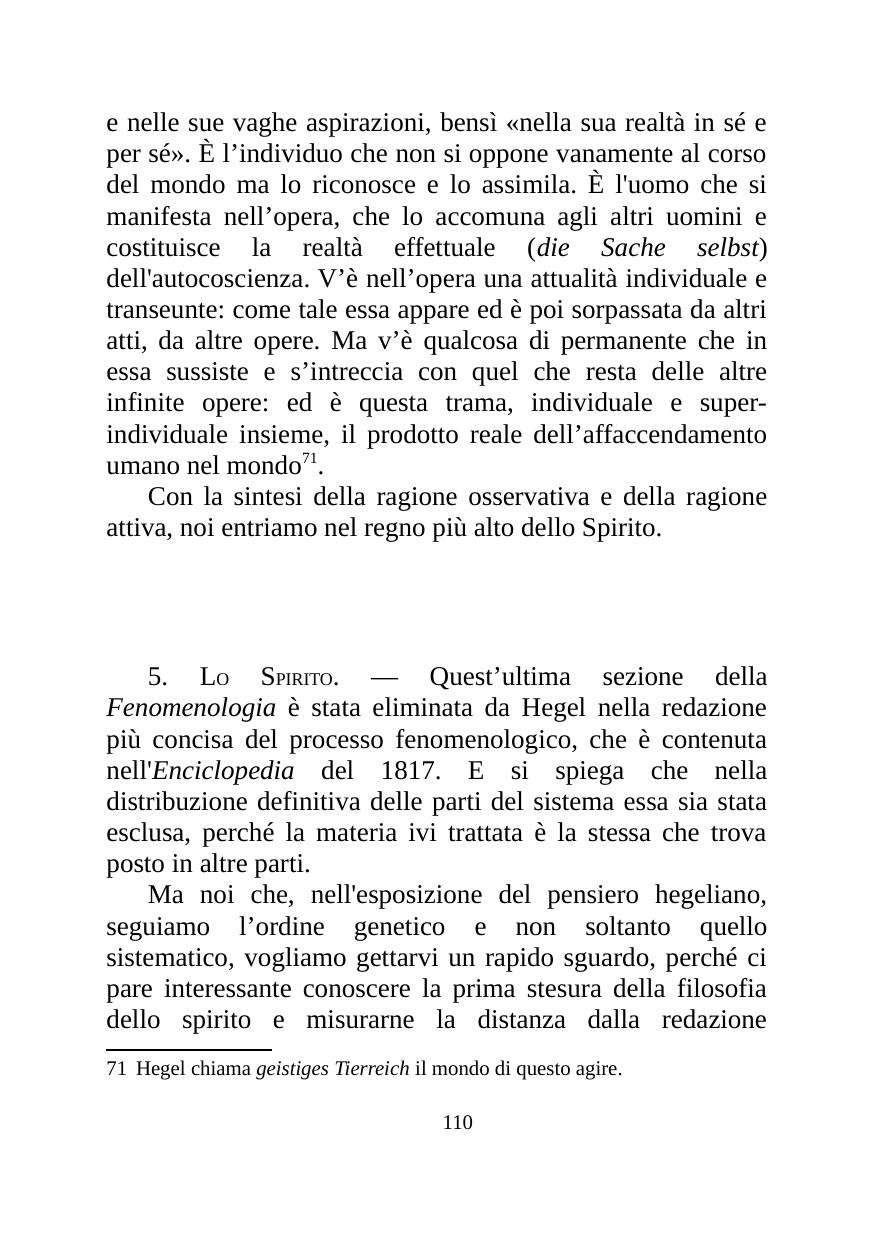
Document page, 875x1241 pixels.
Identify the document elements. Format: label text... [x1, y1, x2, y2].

text 5. Lo Spirito. — Quest’ultima sezione della Fenomenologia è stata eliminata da Hegel nella redazione più concisa del processo fenomenologico, che è contenuta nell'Enciclopedia del 1817. E si spiega che nella distribuzione definitiva delle parti del sistema essa sia stata esclusa, perché la materia ivi trattata è la stessa che trova posto in altre parti. [106, 660, 768, 878]
text Hegel chiama geistiges Tierreich il mondo di questo agire. [106, 1056, 768, 1080]
text Ma noi che, nell'esposizione del pensiero hegeliano, seguiamo l’ordine genetico e non soltanto quello sistematico, vogliamo gettarvi un rapido sguardo, perché ci pare interessante conoscere la prima stesura della filosofia dello spirito e misurarne la distanza dalla redazione [106, 878, 768, 1034]
text Con la sintesi della ragione osservativa e della ragione attiva, noi entriamo nel regno più alto dello Spirito. [106, 480, 768, 542]
text e nelle sue vaghe aspirazioni, bensì «nella sua realtà in sé e per sé». È l’individuo che non si oppone vanamente al corso del mondo ma lo riconosce e lo assimila. È l'uomo che si manifesta nell’opera, che lo accomuna agli altri uomini e costituisce la realtà effettuale (die Sache selbst) dell'autocoscienza. V’è nell’opera una attualità individuale e transeunte: come tale essa appare ed è poi sorpassata da altri atti, da altre opere. Ma v’è qualcosa di permanente che in essa sussiste e s’intreccia con quel che resta delle altre infinite opere: ed è questa trama, individuale e super-individuale insieme, il prodotto reale dell’affaccendamento umano nel mondo. [106, 106, 768, 480]
